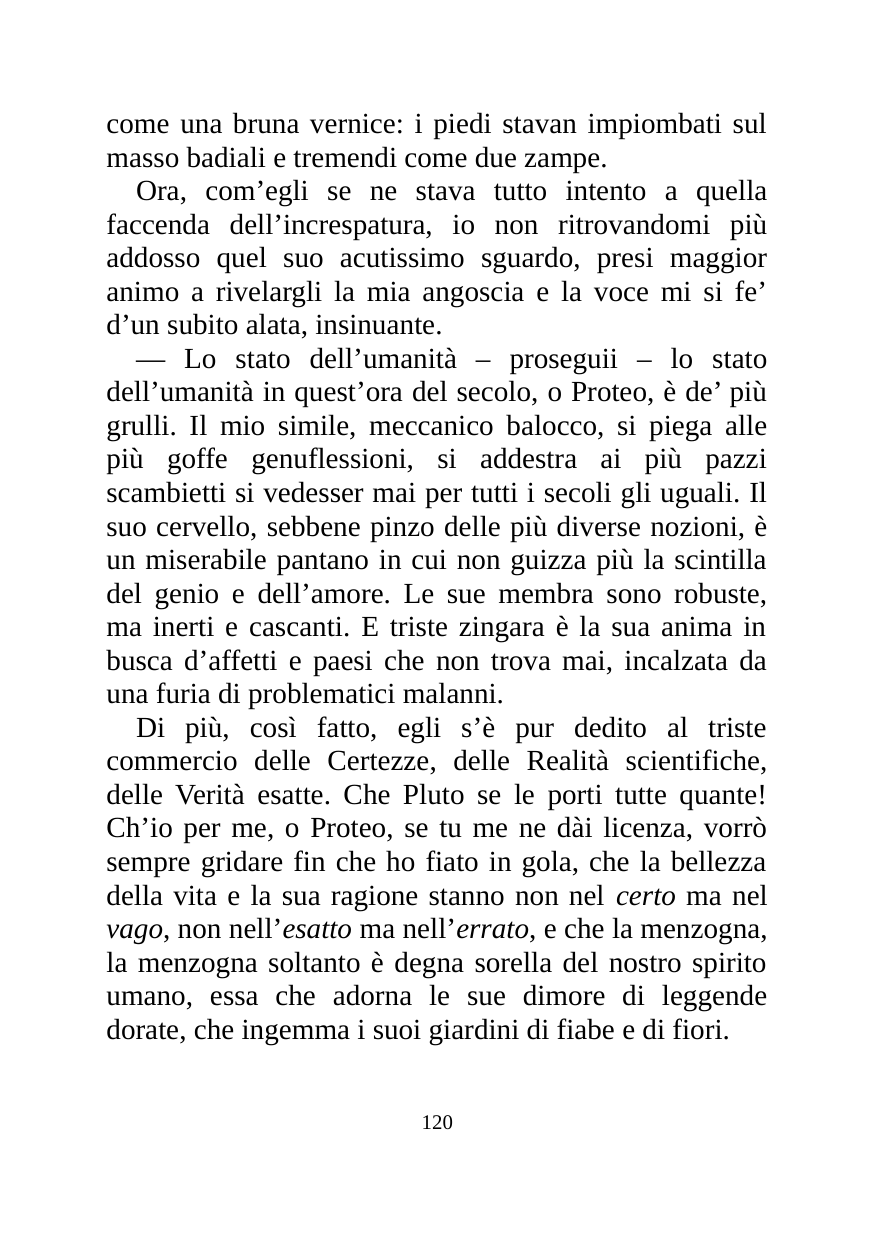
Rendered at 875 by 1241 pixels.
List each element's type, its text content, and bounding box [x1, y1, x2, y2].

text — Lo stato dell’umanità – proseguii – lo stato dell’umanità in quest’ora del secolo, o Proteo, è de’ più grulli. Il mio simile, meccanico balocco, si piega alle più goffe genuflessioni, si addestra ai più pazzi scambietti si vedesser mai per tutti i secoli gli uguali. Il suo cervello, sebbene pinzo delle più diverse nozioni, è un miserabile pantano in cui non guizza più la scintilla del genio e dell’amore. Le sue membra sono robuste, ma inerti e cascanti. E triste zingara è la sua anima in busca d’affetti e paesi che non trova mai, incalzata da una furia di problematici malanni. [106, 341, 768, 710]
text Di più, così fatto, egli s’è pur dedito al triste commercio delle Certezze, delle Realità scientifiche, delle Verità esatte. Che Pluto se le porti tutte quante! Ch’io per me, o Proteo, se tu me ne dài licenza, vorrò sempre gridare fin che ho fiato in gola, che la bellezza della vita e la sua ragione stanno non nel certo ma nel vago, non nell’esatto ma nell’errato, e che la menzogna, la menzogna soltanto è degna sorella del nostro spirito umano, essa che adorna le sue dimore di leggende dorate, che ingemma i suoi giardini di fiabe e di fiori. [106, 710, 768, 1045]
text Ora, com’egli se ne stava tutto intento a quella faccenda dell’increspatura, io non ritrovandomi più addosso quel suo acutissimo sguardo, presi maggior animo a rivelargli la mia angoscia e la voce mi si fe’ d’un subito alata, insinuante. [106, 173, 768, 341]
text come una bruna vernice: i piedi stavan impiombati sul masso badiali e tremendi come due zampe. [106, 106, 768, 173]
